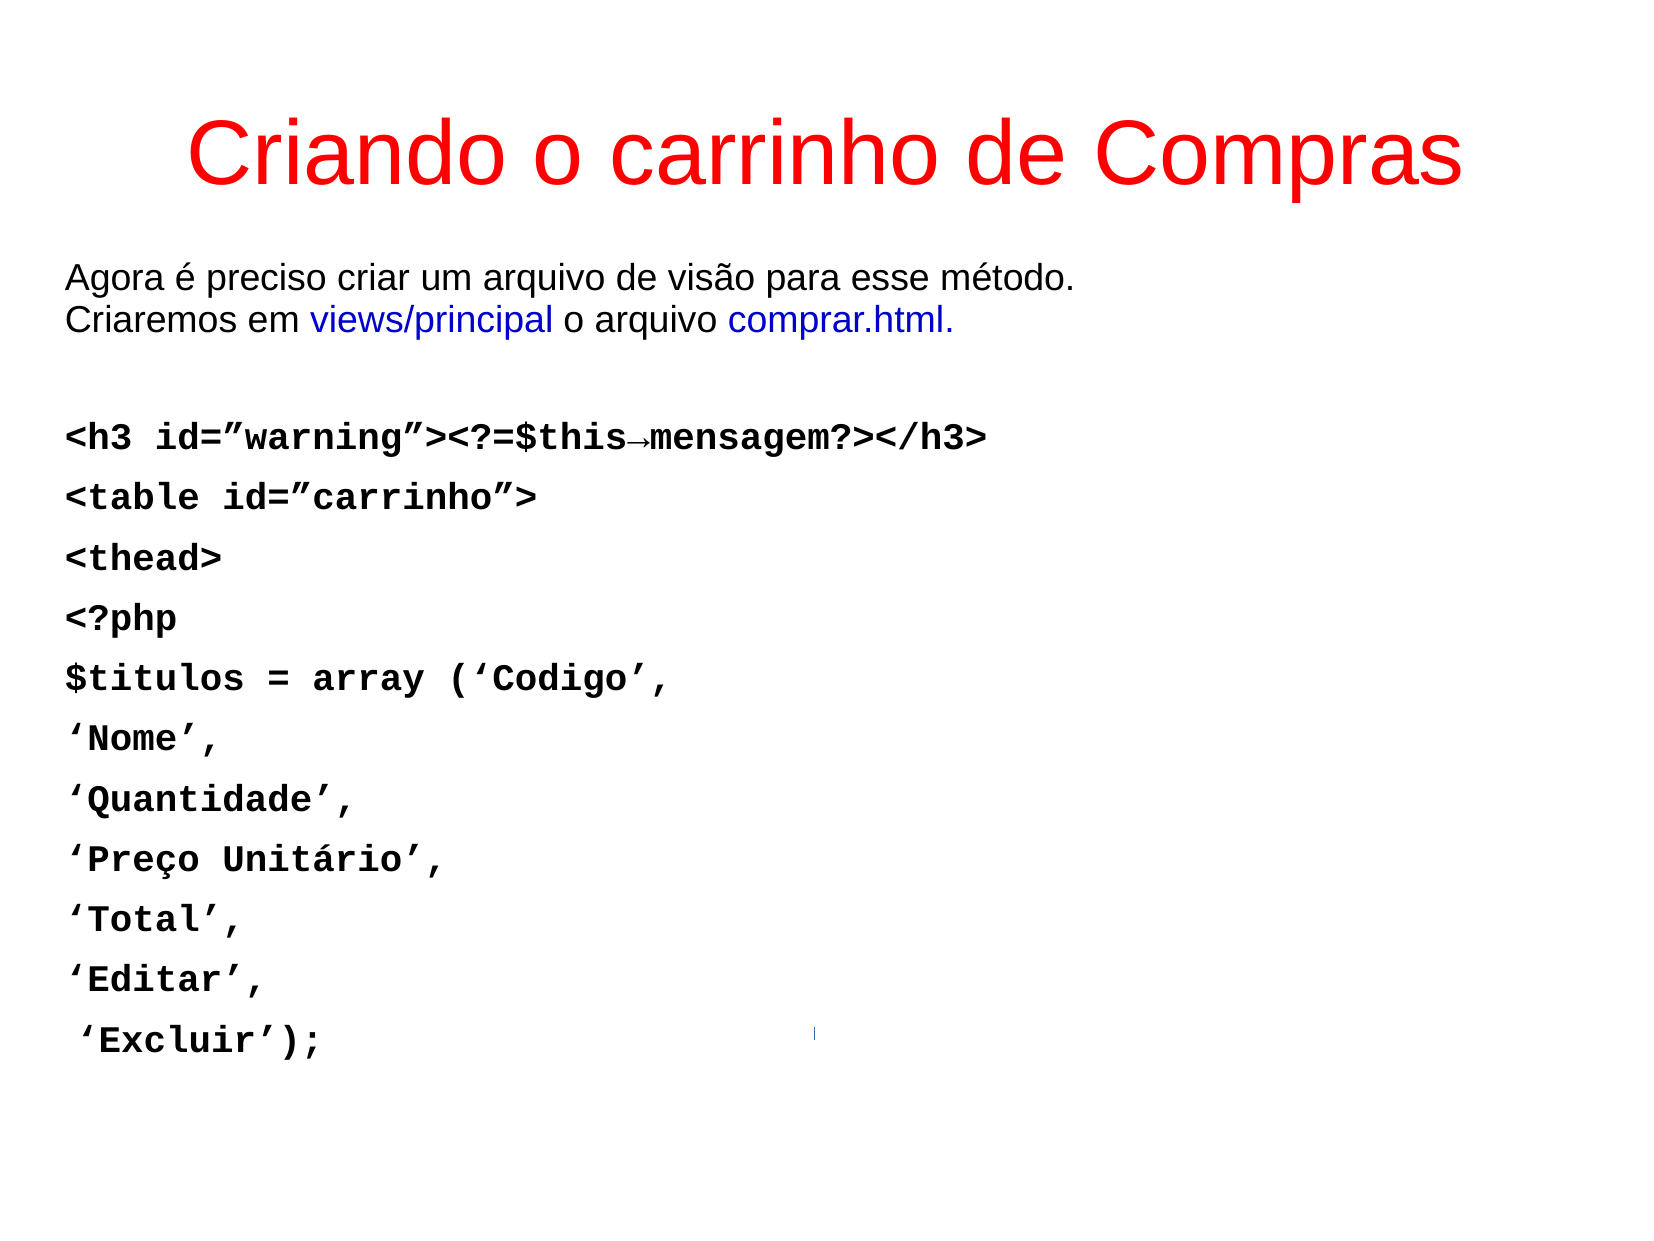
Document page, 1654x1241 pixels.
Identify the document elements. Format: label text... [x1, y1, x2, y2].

title Criando o carrinho de Compras [82, 49, 1571, 256]
list Agora é preciso criar um arquivo de visão para esse método. Criaremos em views/principal o arquivo comprar.html. <h3 id=”warning”><?=$this→mensagem?></h3> <table id=”carrinho”> <thead> <?php $titulos = array (‘Codigo’, ‘Nome’, ‘Quantidade’, ‘Preço Unitário’, ‘Total’, ‘Editar’, ‘Excluir’); [6, 256, 1654, 1170]
